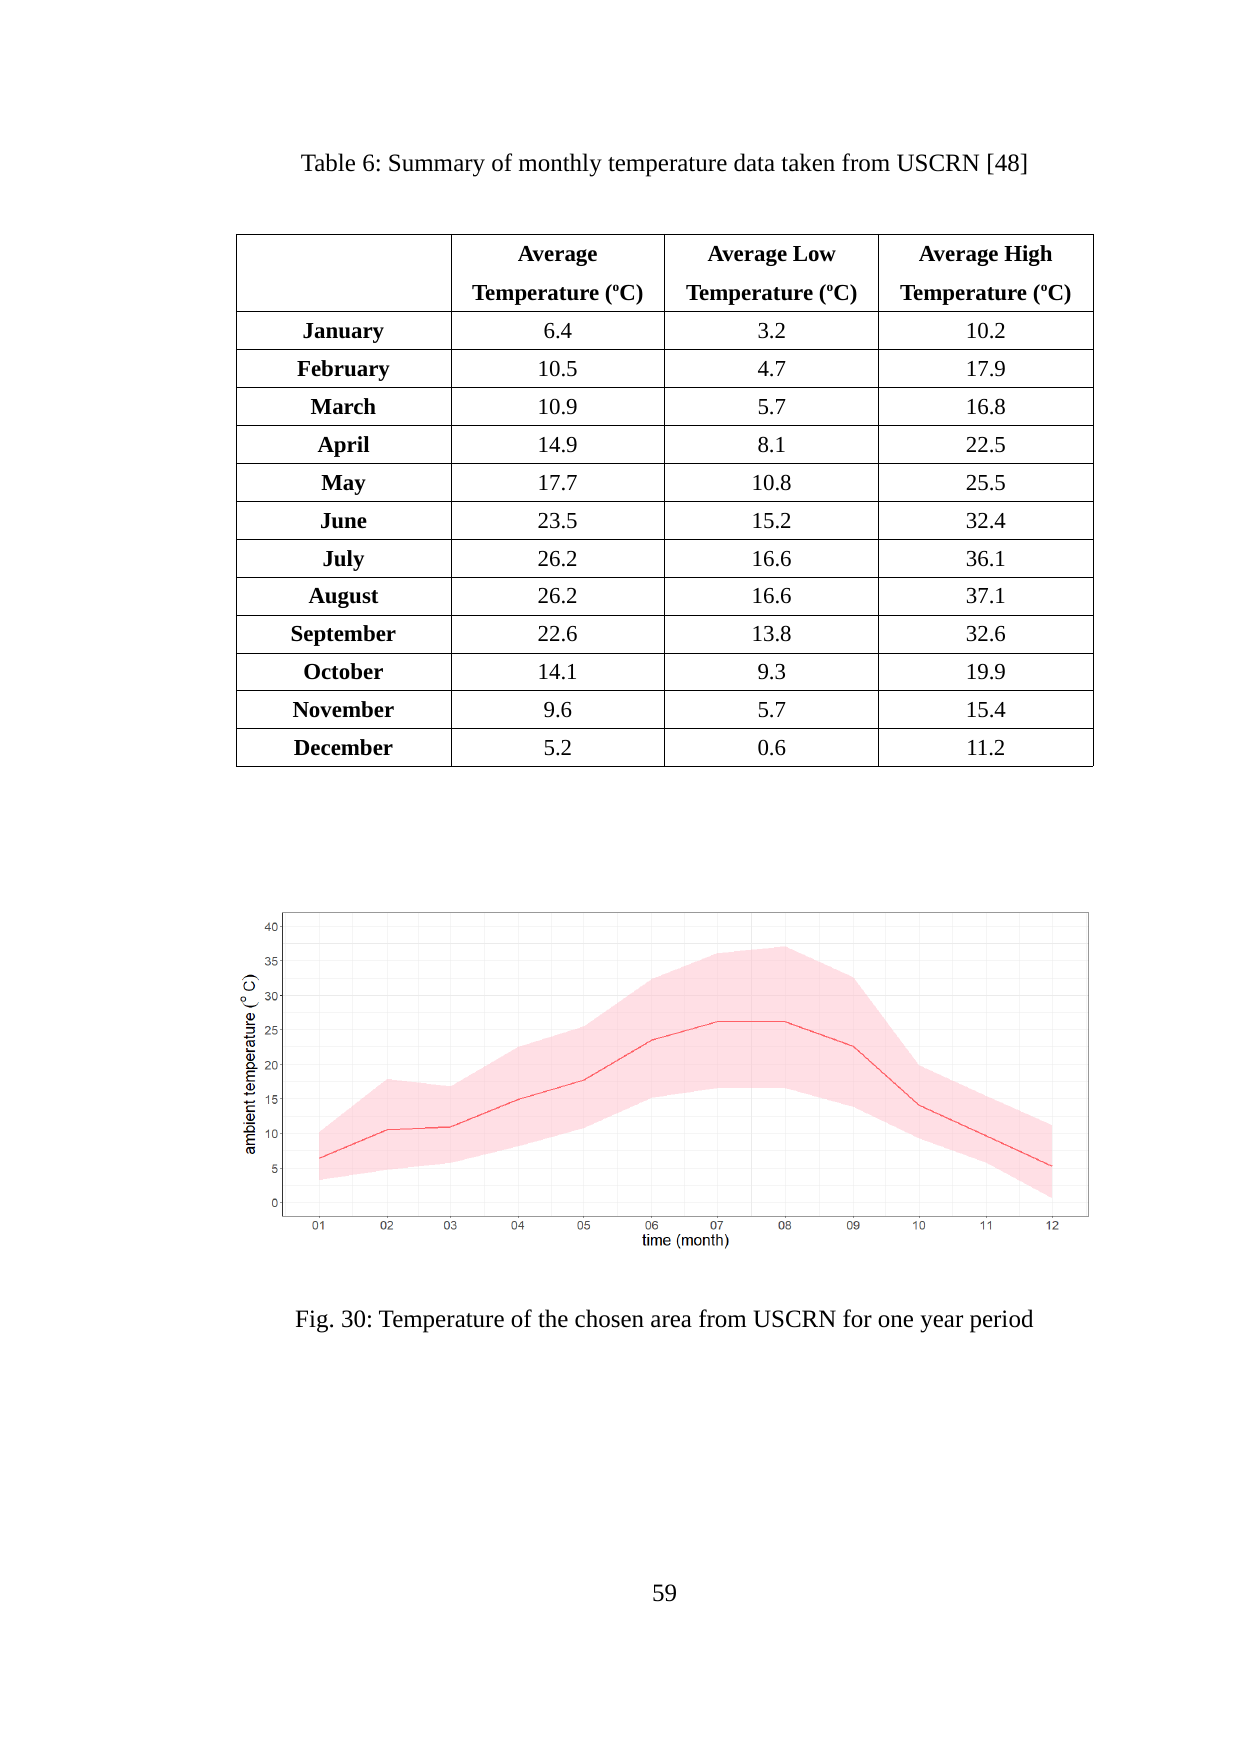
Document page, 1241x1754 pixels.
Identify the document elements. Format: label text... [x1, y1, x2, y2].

table_cell 13.8 [665, 616, 878, 652]
table_cell February [237, 350, 451, 387]
table_cell 10.8 [665, 464, 878, 501]
text Fig. 30: Temperature of the chosen area from USCRN for one year period [236, 1304, 1093, 1333]
table_header Average Temperature (oC) [452, 235, 664, 311]
table_cell 17.7 [452, 464, 664, 501]
table_cell 11.2 [879, 729, 1093, 766]
table_cell 36.1 [879, 540, 1093, 577]
table_header Average High Temperature (oC) [879, 235, 1093, 311]
table_cell 5.7 [665, 691, 878, 728]
table_cell 26.2 [452, 578, 664, 614]
table_cell 26.2 [452, 540, 664, 577]
table_cell July [237, 540, 451, 577]
table_cell June [237, 502, 451, 539]
table_cell 22.6 [452, 616, 664, 652]
table_cell August [237, 578, 451, 614]
table_cell December [237, 729, 451, 766]
table_header [237, 235, 451, 311]
table_cell May [237, 464, 451, 501]
text Table 6: Summary of monthly temperature data taken from USCRN [48] [236, 148, 1093, 176]
table_cell October [237, 654, 451, 690]
table_cell 10.5 [452, 350, 664, 387]
table_cell 9.6 [452, 691, 664, 728]
table_header Average Low Temperature (oC) [665, 235, 878, 311]
table_cell 10.2 [879, 312, 1093, 349]
table_cell September [237, 616, 451, 652]
table_cell 22.5 [879, 426, 1093, 463]
table_cell 32.6 [879, 616, 1093, 652]
table_cell 5.2 [452, 729, 664, 766]
table_cell November [237, 691, 451, 728]
table_cell 15.4 [879, 691, 1093, 728]
picture [236, 908, 1093, 1251]
table_cell 6.4 [452, 312, 664, 349]
table_cell 14.9 [452, 426, 664, 463]
table_cell 0.6 [665, 729, 878, 766]
table_cell 32.4 [879, 502, 1093, 539]
table_cell 3.2 [665, 312, 878, 349]
table_cell January [237, 312, 451, 349]
table_cell 25.5 [879, 464, 1093, 501]
table_cell 19.9 [879, 654, 1093, 690]
table_cell 4.7 [665, 350, 878, 387]
table_cell 5.7 [665, 388, 878, 425]
table_cell April [237, 426, 451, 463]
table_cell March [237, 388, 451, 425]
table_cell 16.6 [665, 578, 878, 614]
table_cell 23.5 [452, 502, 664, 539]
table_cell 14.1 [452, 654, 664, 690]
table_cell 37.1 [879, 578, 1093, 614]
table_cell 9.3 [665, 654, 878, 690]
table_cell 8.1 [665, 426, 878, 463]
table_cell 16.6 [665, 540, 878, 577]
table_cell 15.2 [665, 502, 878, 539]
table_cell 10.9 [452, 388, 664, 425]
table_cell 16.8 [879, 388, 1093, 425]
table_cell 17.9 [879, 350, 1093, 387]
